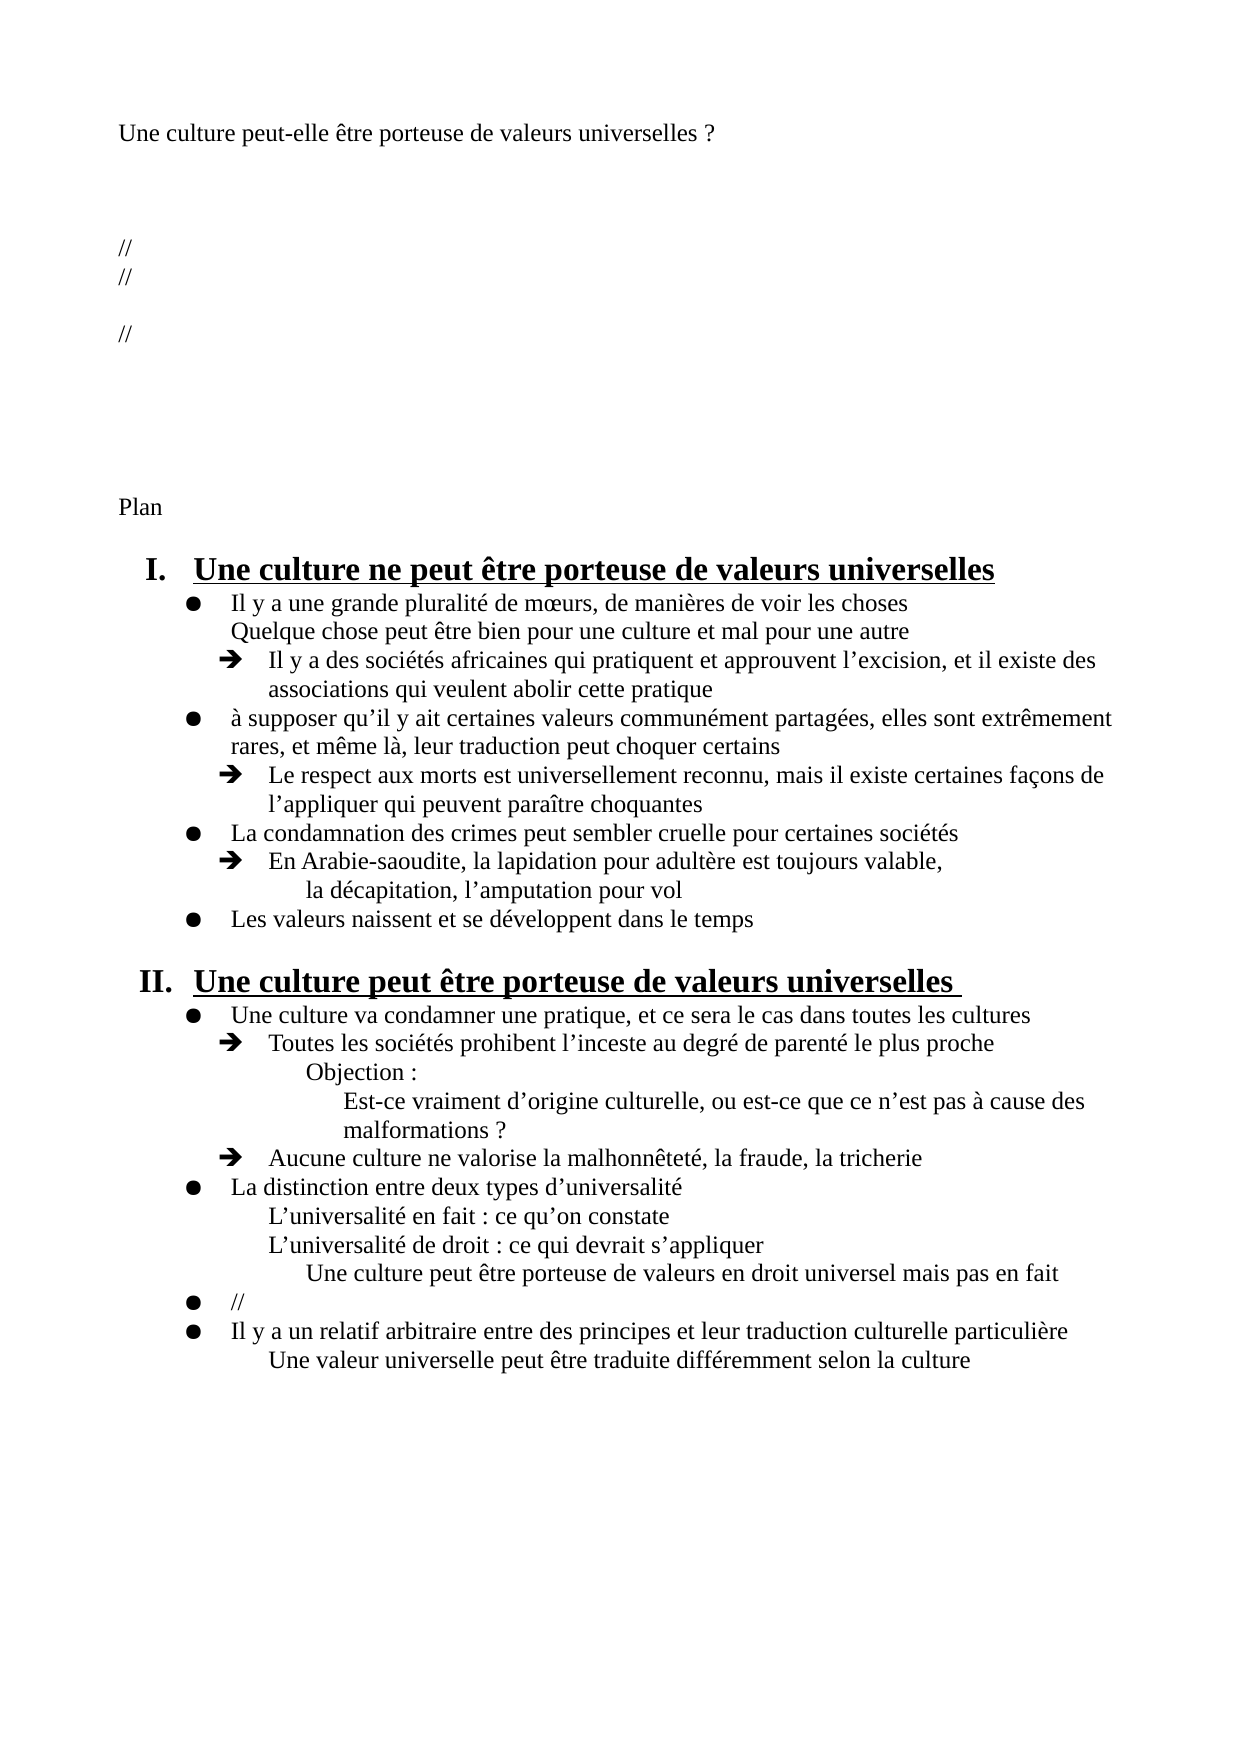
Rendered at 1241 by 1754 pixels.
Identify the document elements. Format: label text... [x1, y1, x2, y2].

list Toutes les sociétés prohibent l’inceste au degré de parenté le plus proche [231, 1028, 1122, 1057]
list La condamnation des crimes peut sembler cruelle pour certaines sociétés [193, 818, 1122, 846]
text // [118, 233, 1122, 262]
list Une culture ne peut être porteuse de valeurs universelles [156, 549, 1122, 588]
list Objection : [268, 1057, 1122, 1086]
list la décapitation, l’amputation pour vol [268, 875, 1122, 904]
list En Arabie-saoudite, la lapidation pour adultère est toujours valable, [231, 846, 1122, 875]
list // [193, 1287, 1122, 1316]
list Il y a une grande pluralité de mœurs, de manières de voir les choses [193, 588, 1122, 616]
list Les valeurs naissent et se développent dans le temps [193, 904, 1122, 933]
text // [118, 262, 1122, 291]
list Quelque chose peut être bien pour une culture et mal pour une autre [193, 616, 1122, 645]
list Une culture peut être porteuse de valeurs universelles [156, 961, 1122, 1000]
text // [118, 319, 1122, 348]
list à supposer qu’il y ait certaines valeurs communément partagées, elles sont extrêmement rares, et même là, leur traduction peut choquer certains [193, 703, 1122, 760]
list Aucune culture ne valorise la malhonnêteté, la fraude, la tricherie [231, 1143, 1122, 1172]
list Il y a des sociétés africaines qui pratiquent et approuvent l’excision, et il existe des associations qui veulent abolir cette pratique [231, 645, 1122, 703]
list Le respect aux morts est universellement reconnu, mais il existe certaines façons de l’appliquer qui peuvent paraître choquantes [231, 760, 1122, 818]
list Une culture peut être porteuse de valeurs en droit universel mais pas en fait [268, 1258, 1122, 1287]
list Une valeur universelle peut être traduite différemment selon la culture [231, 1345, 1122, 1373]
list L’universalité de droit : ce qui devrait s’appliquer [231, 1230, 1122, 1258]
list Une culture va condamner une pratique, et ce sera le cas dans toutes les cultures [193, 1000, 1122, 1028]
text Plan [118, 492, 1122, 521]
list La distinction entre deux types d’universalité [193, 1172, 1122, 1201]
list Est-ce vraiment d’origine culturelle, ou est-ce que ce n’est pas à cause des malformations ? [306, 1086, 1122, 1143]
list Il y a un relatif arbitraire entre des principes et leur traduction culturelle particulière [193, 1316, 1122, 1345]
text Une culture peut-elle être porteuse de valeurs universelles ? [118, 118, 1122, 147]
list L’universalité en fait : ce qu’on constate [231, 1201, 1122, 1230]
